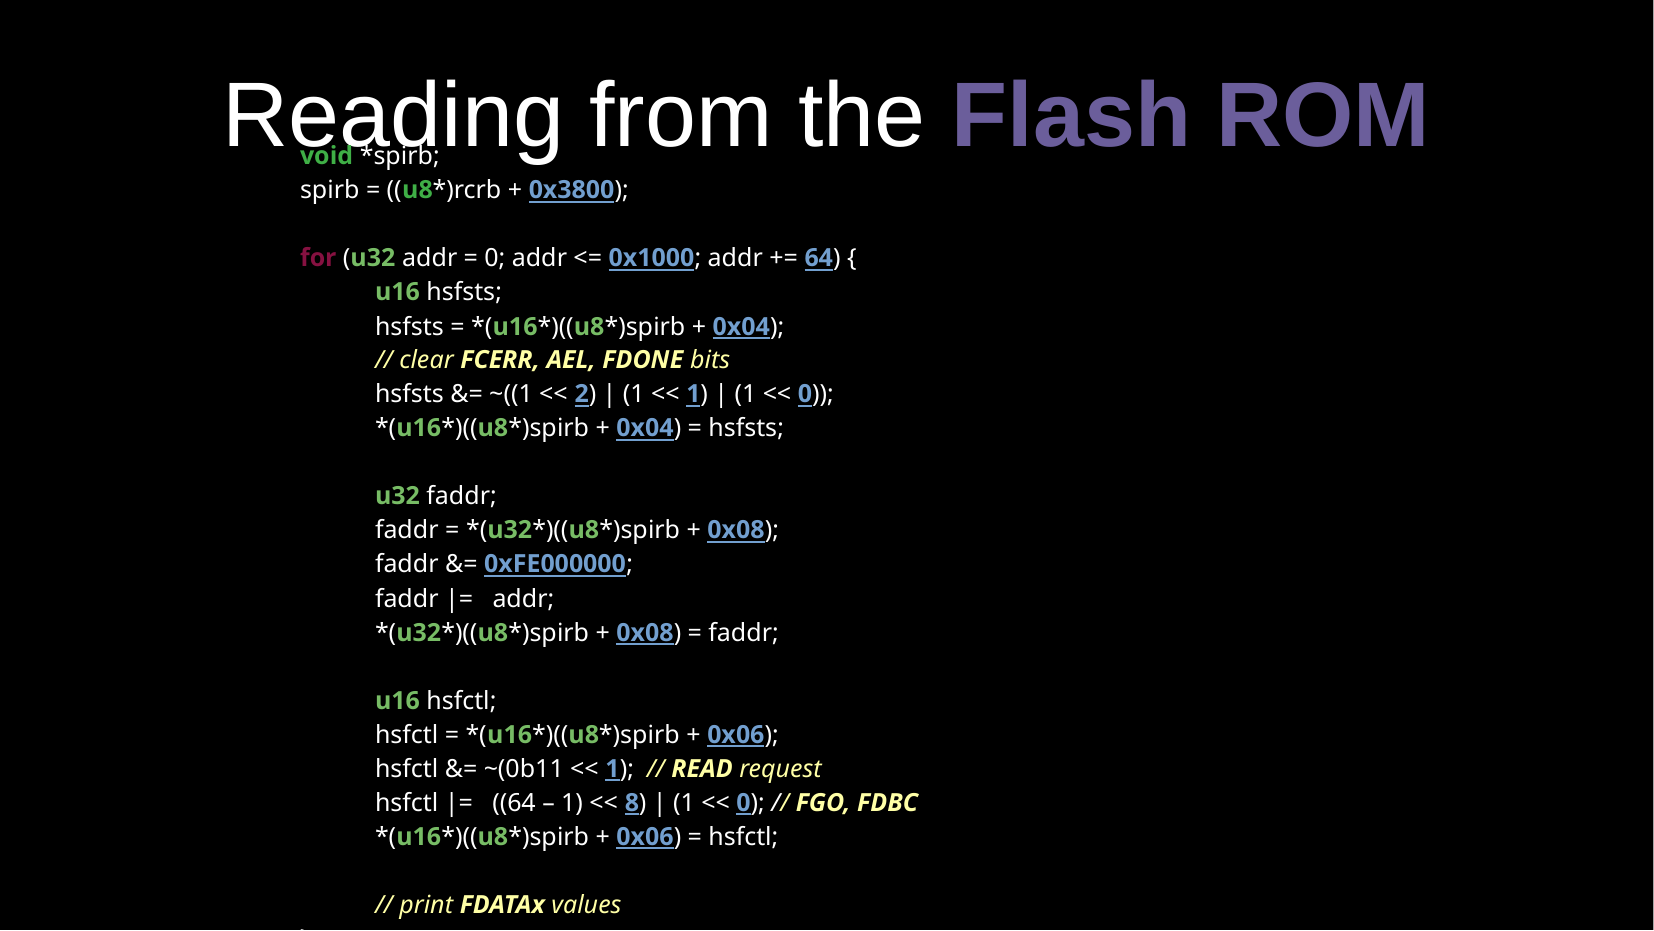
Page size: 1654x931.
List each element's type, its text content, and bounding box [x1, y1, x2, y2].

text_box void *spirb; spirb = ((u8*)rcrb + 0x3800); for (u32 addr = 0; addr <= 0x1000; addr += 64) { u16 hsfsts; hsfsts = *(u16*)((u8*)spirb + 0x04); // clear FCERR, AEL, FDONE bits hsfsts &= ~((1 << 2) | (1 << 1) | (1 << 0)); *(u16*)((u8*)spirb + 0x04) = hsfsts; u32 faddr; faddr = *(u32*)((u8*)spirb + 0x08); faddr &= 0xFE000000; faddr |= addr; *(u32*)((u8*)spirb + 0x08) = faddr; u16 hsfctl; hsfctl = *(u16*)((u8*)spirb + 0x06); hsfctl &= ~(0b11 << 1); // READ request hsfctl |= ((64 – 1) << 8) | (1 << 0); // FGO, FDBC *(u16*)((u8*)spirb + 0x06) = hsfctl; // print FDATAx values } [300, 186, 1501, 907]
title Reading from the Flash ROM [82, 37, 1571, 193]
